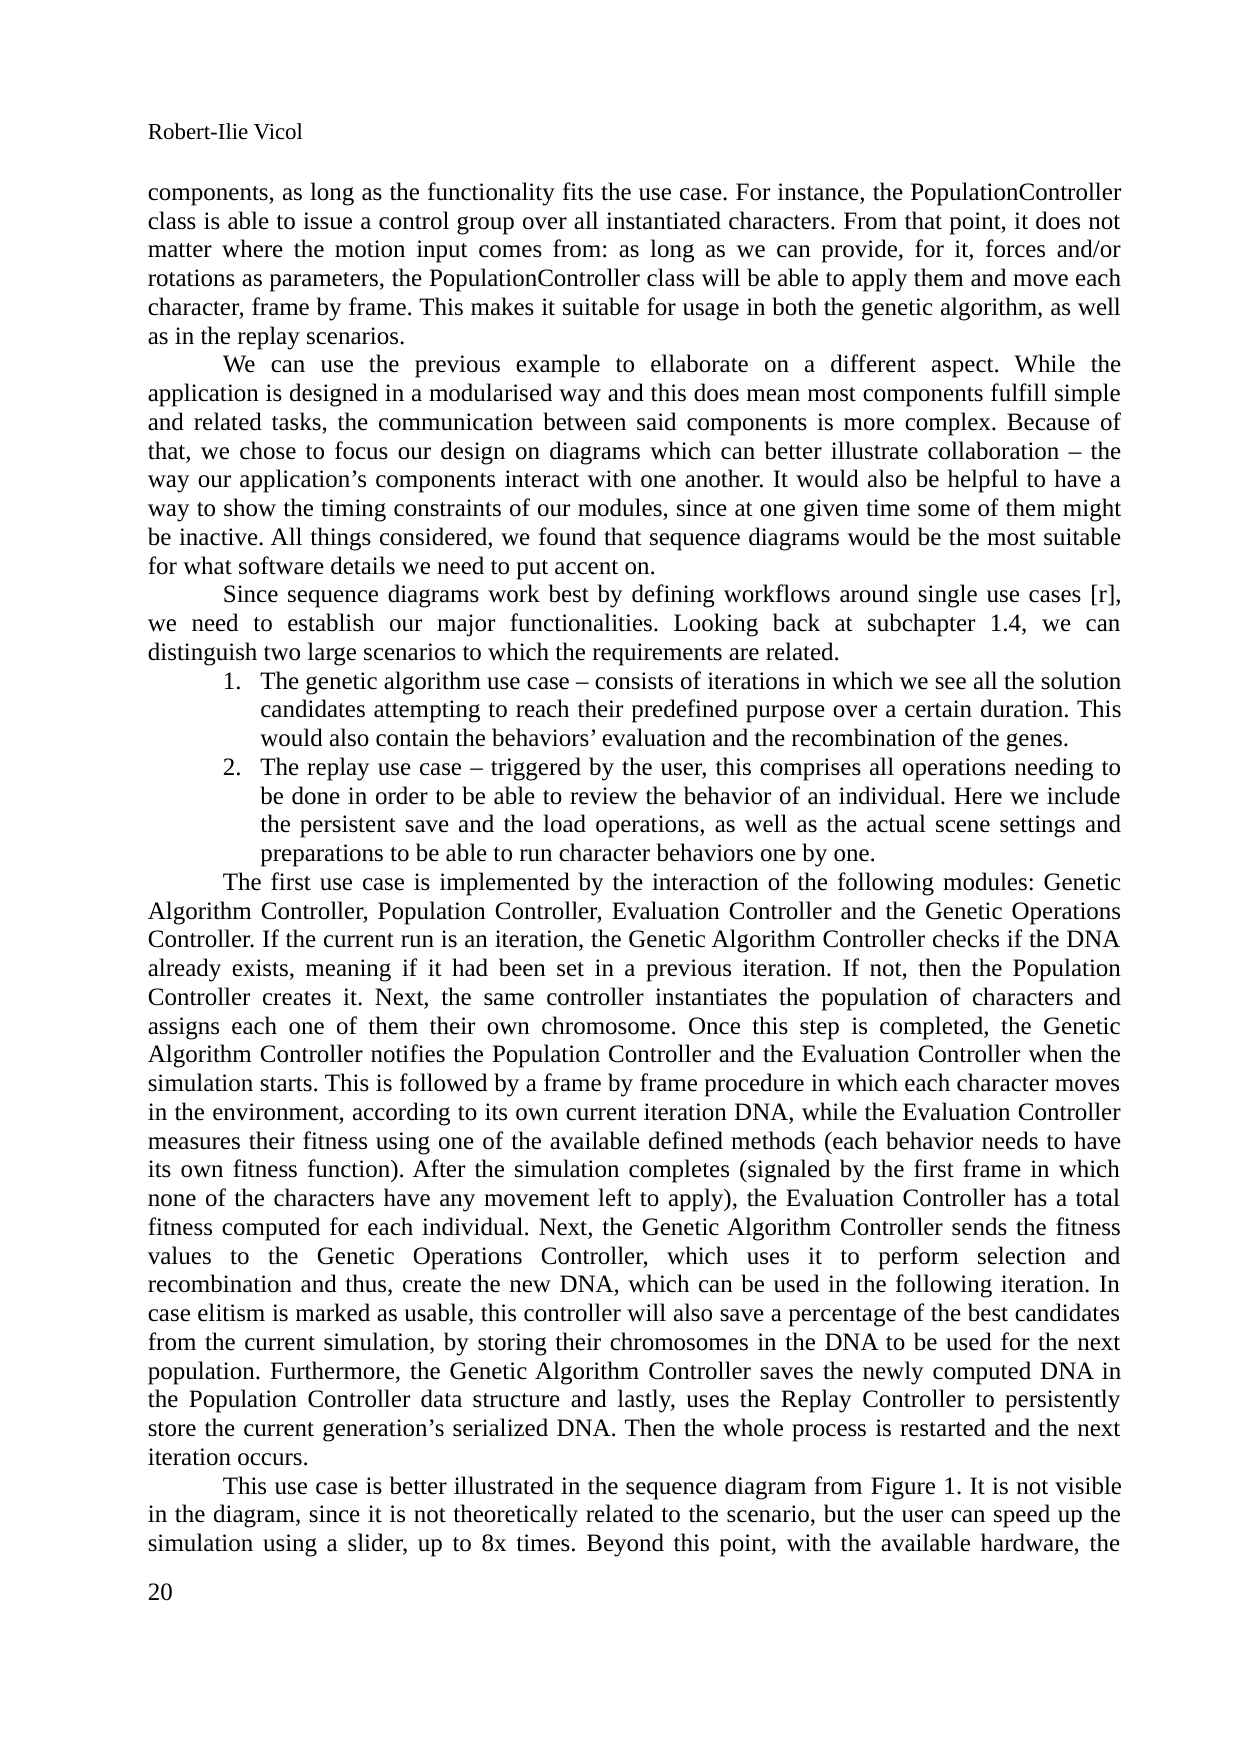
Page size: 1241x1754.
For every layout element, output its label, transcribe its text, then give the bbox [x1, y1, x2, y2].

list The genetic algorithm use case – consists of iterations in which we see all the solution candidates attempting to reach their predefined purpose over a certain duration. This would also contain the behaviors’ evaluation and the recombination of the genes. [223, 666, 1122, 752]
text We can use the previous example to ellaborate on a different aspect. While the application is designed in a modularised way and this does mean most components fulfill simple and related tasks, the communication between said components is more complex. Because of that, we chose to focus our design on diagrams which can better illustrate collaboration – the way our application’s components interact with one another. It would also be helpful to have a way to show the timing constraints of our modules, since at one given time some of them might be inactive. All things considered, we found that sequence diagrams would be the most suitable for what software details we need to put accent on. [148, 349, 1122, 579]
text Since sequence diagrams work best by defining workflows around single use cases [r], we need to establish our major functionalities. Looking back at subchapter 1.4, we can distinguish two large scenarios to which the requirements are related. [148, 579, 1122, 666]
text The first use case is implemented by the interaction of the following modules: Genetic Algorithm Controller, Population Controller, Evaluation Controller and the Genetic Operations Controller. If the current run is an iteration, the Genetic Algorithm Controller checks if the DNA already exists, meaning if it had been set in a previous iteration. If not, then the Population Controller creates it. Next, the same controller instantiates the population of characters and assigns each one of them their own chromosome. Once this step is completed, the Genetic Algorithm Controller notifies the Population Controller and the Evaluation Controller when the simulation starts. This is followed by a frame by frame procedure in which each character moves in the environment, according to its own current iteration DNA, while the Evaluation Controller measures their fitness using one of the available defined methods (each behavior needs to have its own fitness function). After the simulation completes (signaled by the first frame in which none of the characters have any movement left to apply), the Evaluation Controller has a total fitness computed for each individual. Next, the Genetic Algorithm Controller sends the fitness values to the Genetic Operations Controller, which uses it to perform selection and recombination and thus, create the new DNA, which can be used in the following iteration. In case elitism is marked as usable, this controller will also save a percentage of the best candidates from the current simulation, by storing their chromosomes in the DNA to be used for the next population. Furthermore, the Genetic Algorithm Controller saves the newly computed DNA in the Population Controller data structure and lastly, uses the Replay Controller to persistently store the current generation’s serialized DNA. Then the whole process is restarted and the next iteration occurs. [148, 867, 1122, 1471]
text This use case is better illustrated in the sequence diagram from Figure 1. It is not visible in the diagram, since it is not theoretically related to the scenario, but the user can speed up the simulation using a slider, up to 8x times. Beyond this point, with the available hardware, the [148, 1471, 1122, 1557]
list The replay use case – triggered by the user, this comprises all operations needing to be done in order to be able to review the behavior of an individual. Here we include the persistent save and the load operations, as well as the actual scene settings and preparations to be able to run character behaviors one by one. [223, 752, 1122, 867]
text components, as long as the functionality fits the use case. For instance, the PopulationController class is able to issue a control group over all instantiated characters. From that point, it does not matter where the motion input comes from: as long as we can provide, for it, forces and/or rotations as parameters, the PopulationController class will be able to apply them and move each character, frame by frame. This makes it suitable for usage in both the genetic algorithm, as well as in the replay scenarios. [148, 177, 1122, 349]
